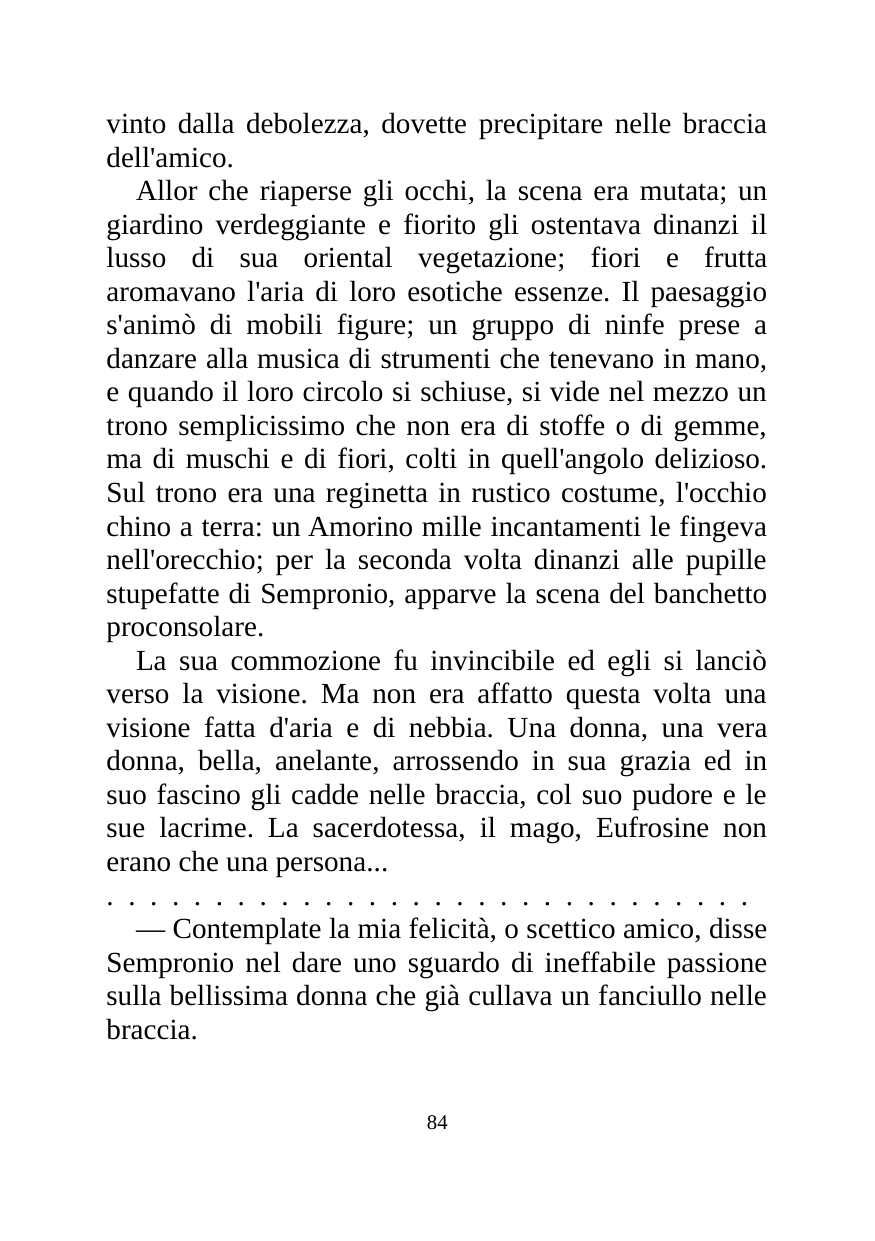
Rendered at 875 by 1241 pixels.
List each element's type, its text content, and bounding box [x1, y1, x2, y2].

text vinto dalla debolezza, dovette precipitare nelle braccia dell'amico. [106, 106, 768, 173]
text . . . . . . . . . . . . . . . . . . . . . . . . . . . . . . [106, 878, 768, 911]
text La sua commozione fu invincibile ed egli si lanciò verso la visione. Ma non era affatto questa volta una visione fatta d'aria e di nebbia. Una donna, una vera donna, bella, anelante, arrossendo in sua grazia ed in suo fascino gli cadde nelle braccia, col suo pudore e le sue lacrime. La sacerdotessa, il mago, Eufrosine non erano che una persona... [106, 643, 768, 878]
text Allor che riaperse gli occhi, la scena era mutata; un giardino verdeggiante e fiorito gli ostentava dinanzi il lusso di sua oriental vegetazione; fiori e frutta aromavano l'aria di loro esotiche essenze. Il paesaggio s'animò di mobili figure; un gruppo di ninfe prese a danzare alla musica di strumenti che tenevano in mano, e quando il loro circolo si schiuse, si vide nel mezzo un trono semplicissimo che non era di stoffe o di gemme, ma di muschi e di fiori, colti in quell'angolo delizioso. Sul trono era una reginetta in rustico costume, l'occhio chino a terra: un Amorino mille incantamenti le fingeva nell'orecchio; per la seconda volta dinanzi alle pupille stupefatte di Sempronio, apparve la scena del banchetto proconsolare. [106, 173, 768, 643]
text — Contemplate la mia felicità, o scettico amico, disse Sempronio nel dare uno sguardo di ineffabile passione sulla bellissima donna che già cullava un fanciullo nelle braccia. [106, 911, 768, 1045]
